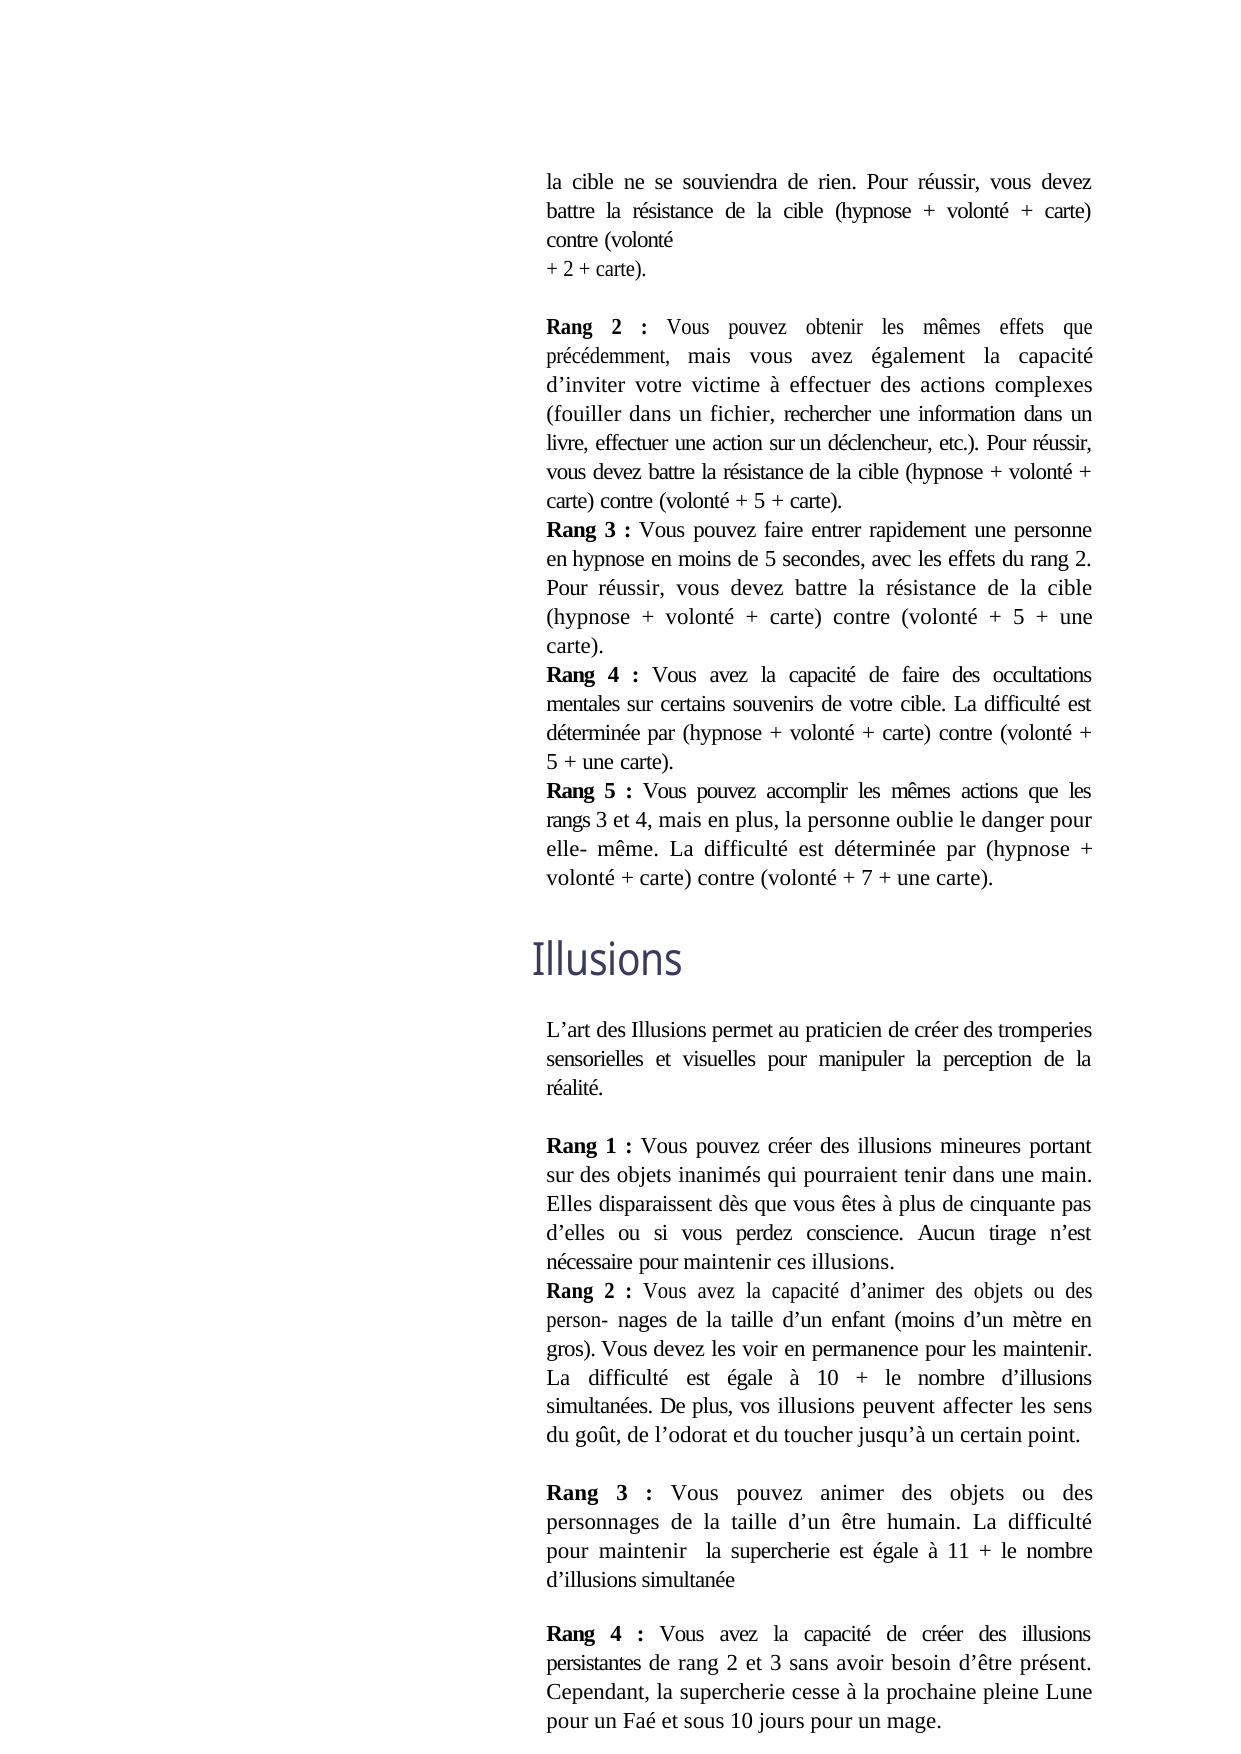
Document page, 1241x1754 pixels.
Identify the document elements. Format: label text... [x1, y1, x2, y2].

text Rang 3 : Vous pouvez faire entrer rapidement une personne en hypnose en moins de 5 secondes, avec les effets du rang 2. Pour réussir, vous devez battre la résistance de la cible (hypnose + volonté + carte) contre (volonté + 5 + une carte). [546, 516, 1093, 658]
text L’art des Illusions permet au praticien de créer des tromperies sensorielles et visuelles pour manipuler la perception de la réalité. [546, 1016, 1092, 1100]
text Rang 4 : Vous avez la capacité de faire des occultations mentales sur certains souvenirs de votre cible. La difficulté est déterminée par (hypnose + volonté + carte) contre (volonté + 5 + une carte). [546, 661, 1093, 774]
text + 2 + carte). [546, 255, 1240, 281]
text la cible ne se souviendra de rien. Pour réussir, vous devez battre la résistance de la cible (hypnose + volonté + carte) contre (volonté [546, 168, 1093, 253]
text Rang 1 : Vous pouvez créer des illusions mineures portant sur des objets inanimés qui pourraient tenir dans une main. Elles disparaissent dès que vous êtes à plus de cinquante pas d’elles ou si vous perdez conscience. Aucun tirage n’est nécessaire pour maintenir ces illusions. [546, 1132, 1092, 1274]
text Rang 2 : Vous avez la capacité d’animer des objets ou des person- nages de la taille d’un enfant (moins d’un mètre en gros). Vous devez les voir en permanence pour les maintenir. La difficulté est égale à 10 + le nombre d’illusions simultanées. De plus, vos illusions peuvent affecter les sens du goût, de l’odorat et du toucher jusqu’à un certain point. [546, 1277, 1093, 1448]
text Rang 5 : Vous pouvez accomplir les mêmes actions que les rangs 3 et 4, mais en plus, la personne oublie le danger pour elle- même. La difficulté est déterminée par (hypnose + volonté + carte) contre (volonté + 7 + une carte). [546, 777, 1093, 890]
text Rang 3 : Vous pouvez animer des objets ou des personnages de la taille d’un être humain. La difficulté pour maintenir la supercherie est égale à 11 + le nombre d’illusions simultanée [546, 1479, 1093, 1592]
text Rang 2 : Vous pouvez obtenir les mêmes effets que précédemment, mais vous avez également la capacité d’inviter votre victime à effectuer des actions complexes (fouiller dans un fichier, rechercher une information dans un livre, effectuer une action sur un déclencheur, etc.). Pour réussir, vous devez battre la résistance de la cible (hypnose + volonté + carte) contre (volonté + 5 + carte). [546, 313, 1093, 513]
subtitle Illusions [24, 926, 1192, 988]
text Rang 4 : Vous avez la capacité de créer des illusions persistantes de rang 2 et 3 sans avoir besoin d’être présent. Cependant, la supercherie cesse à la prochaine pleine Lune pour un Faé et sous 10 jours pour un mage. [546, 1617, 1093, 1733]
